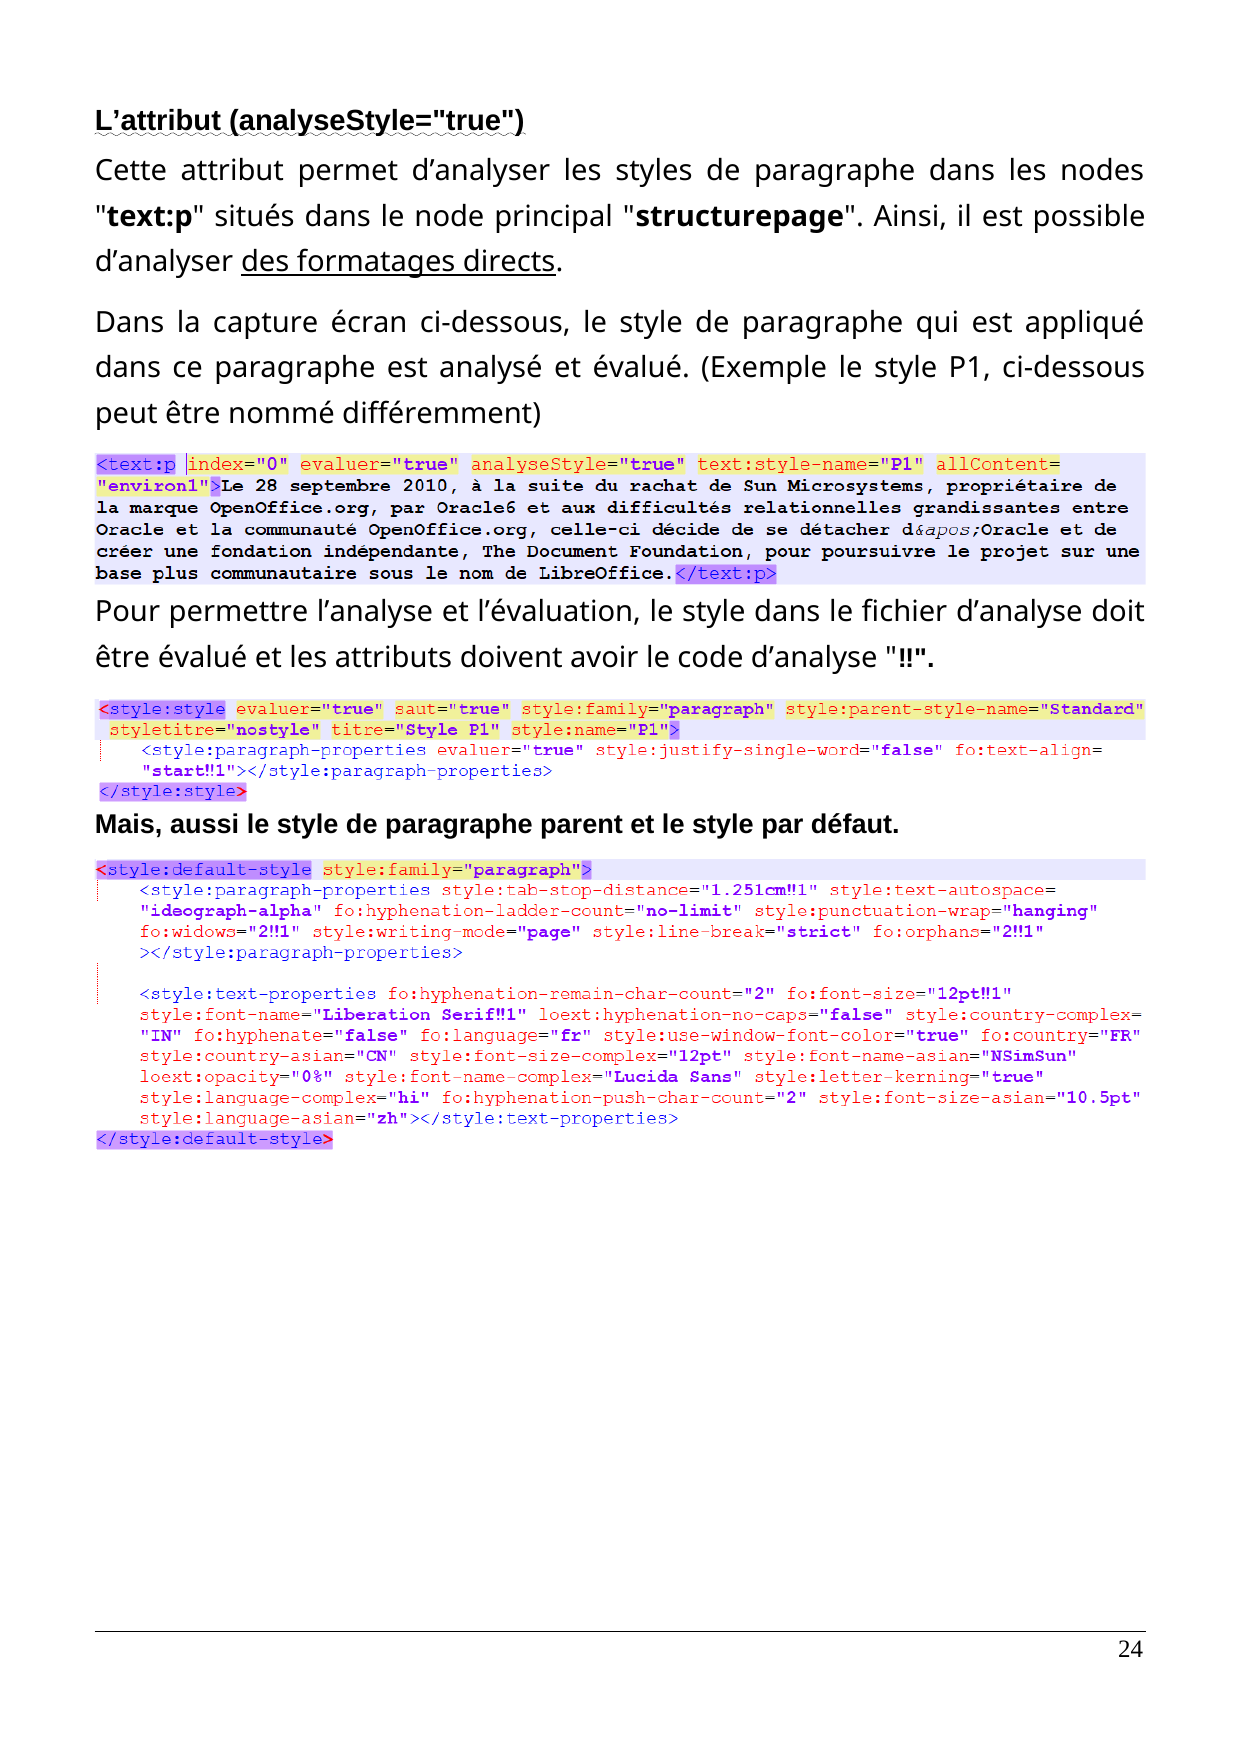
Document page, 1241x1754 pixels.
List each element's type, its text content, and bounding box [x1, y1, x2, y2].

picture [94, 452, 1146, 585]
text Dans la capture écran ci-dessous, le style de paragraphe qui est appliqué dans ce paragraphe est analysé et évalué. (Exemple le style P1, ci-dessous peut être nommé différemment) [94, 301, 1146, 432]
text Pour permettre l’analyse et l’évaluation, le style dans le fichier d’analyse doit être évalué et les attributs doivent avoir le code d’analyse "‼". [94, 585, 1146, 676]
picture [94, 858, 1146, 1151]
text Mais, aussi le style de paragraphe parent et le style par défaut. [94, 804, 1146, 839]
subtitle L’attribut (analyseStyle="true") [94, 103, 1146, 137]
picture [94, 696, 1146, 804]
text Cette attribut permet d’analyser les styles de paragraphe dans les nodes "text:p" situés dans le node principal "structurepage". Ainsi, il est possible d’analyser des formatages directs. [94, 149, 1146, 280]
